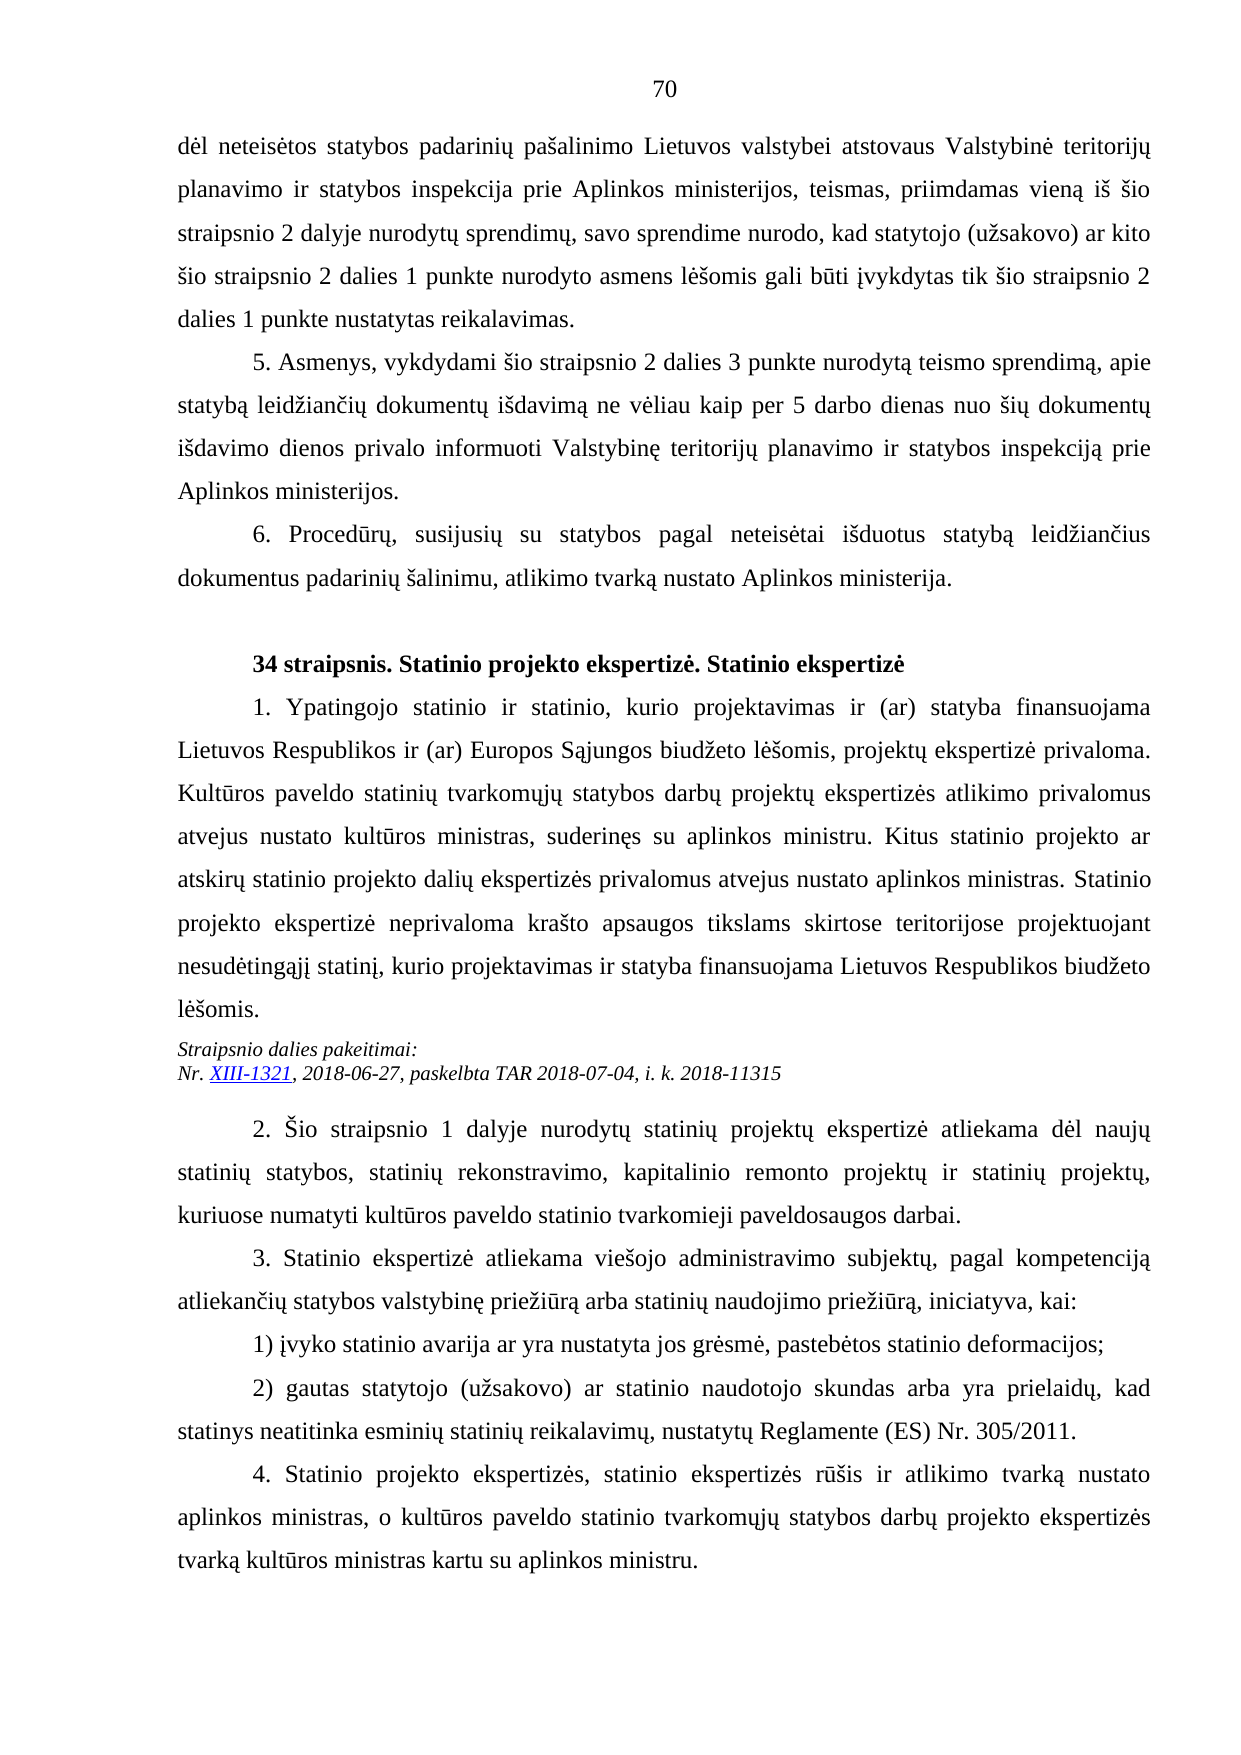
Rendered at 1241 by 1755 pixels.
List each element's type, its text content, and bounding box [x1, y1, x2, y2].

text 5. Asmenys, vykdydami šio straipsnio 2 dalies 3 punkte nurodytą teismo sprendimą, apie statybą leidžiančių dokumentų išdavimą ne vėliau kaip per 5 darbo dienas nuo šių dokumentų išdavimo dienos privalo informuoti Valstybinę teritorijų planavimo ir statybos inspekciją prie Aplinkos ministerijos. [177, 347, 1152, 505]
text 34 straipsnis. Statinio projekto ekspertizė. Statinio ekspertizė [177, 649, 1152, 678]
text 2. Šio straipsnio 1 dalyje nurodytų statinių projektų ekspertizė atliekama dėl naujų statinių statybos, statinių rekonstravimo, kapitalinio remonto projektų ir statinių projektų, kuriuose numatyti kultūros paveldo statinio tvarkomieji paveldosaugos darbai. [177, 1114, 1152, 1229]
text Nr. XIII-1321, 2018-06-27, paskelbta TAR 2018-07-04, i. k. 2018-11315 [177, 1061, 1152, 1085]
text 3. Statinio ekspertizė atliekama viešojo administravimo subjektų, pagal kompetenciją atliekančių statybos valstybinę priežiūrą arba statinių naudojimo priežiūrą, iniciatyva, kai: [177, 1243, 1152, 1315]
text Straipsnio dalies pakeitimai: [177, 1037, 1152, 1061]
text 2) gautas statytojo (užsakovo) ar statinio naudotojo skundas arba yra prielaidų, kad statinys neatitinka esminių statinių reikalavimų, nustatytų Reglamente (ES) Nr. 305/2011. [177, 1373, 1152, 1444]
text 6. Procedūrų, susijusių su statybos pagal neteisėtai išduotus statybą leidžiančius dokumentus padarinių šalinimu, atlikimo tvarką nustato Aplinkos ministerija. [177, 519, 1152, 591]
text 1. Ypatingojo statinio ir statinio, kurio projektavimas ir (ar) statyba finansuojama Lietuvos Respublikos ir (ar) Europos Sąjungos biudžeto lėšomis, projektų ekspertizė privaloma. Kultūros paveldo statinių tvarkomųjų statybos darbų projektų ekspertizės atlikimo privalomus atvejus nustato kultūros ministras, suderinęs su aplinkos ministru. Kitus statinio projekto ar atskirų statinio projekto dalių ekspertizės privalomus atvejus nustato aplinkos ministras. Statinio projekto ekspertizė neprivaloma krašto apsaugos tikslams skirtose teritorijose projektuojant nesudėtingąjį statinį, kurio projektavimas ir statyba finansuojama Lietuvos Respublikos biudžeto lėšomis. [177, 692, 1152, 1023]
text 1) įvyko statinio avarija ar yra nustatyta jos grėsmė, pastebėtos statinio deformacijos; [177, 1329, 1152, 1358]
text dėl neteisėtos statybos padarinių pašalinimo Lietuvos valstybei atstovaus Valstybinė teritorijų planavimo ir statybos inspekcija prie Aplinkos ministerijos, teismas, priimdamas vieną iš šio straipsnio 2 dalyje nurodytų sprendimų, savo sprendime nurodo, kad statytojo (užsakovo) ar kito šio straipsnio 2 dalies 1 punkte nurodyto asmens lėšomis gali būti įvykdytas tik šio straipsnio 2 dalies 1 punkte nustatytas reikalavimas. [177, 131, 1152, 333]
text 4. Statinio projekto ekspertizės, statinio ekspertizės rūšis ir atlikimo tvarką nustato aplinkos ministras, o kultūros paveldo statinio tvarkomųjų statybos darbų projekto ekspertizės tvarką kultūros ministras kartu su aplinkos ministru. [177, 1459, 1152, 1574]
